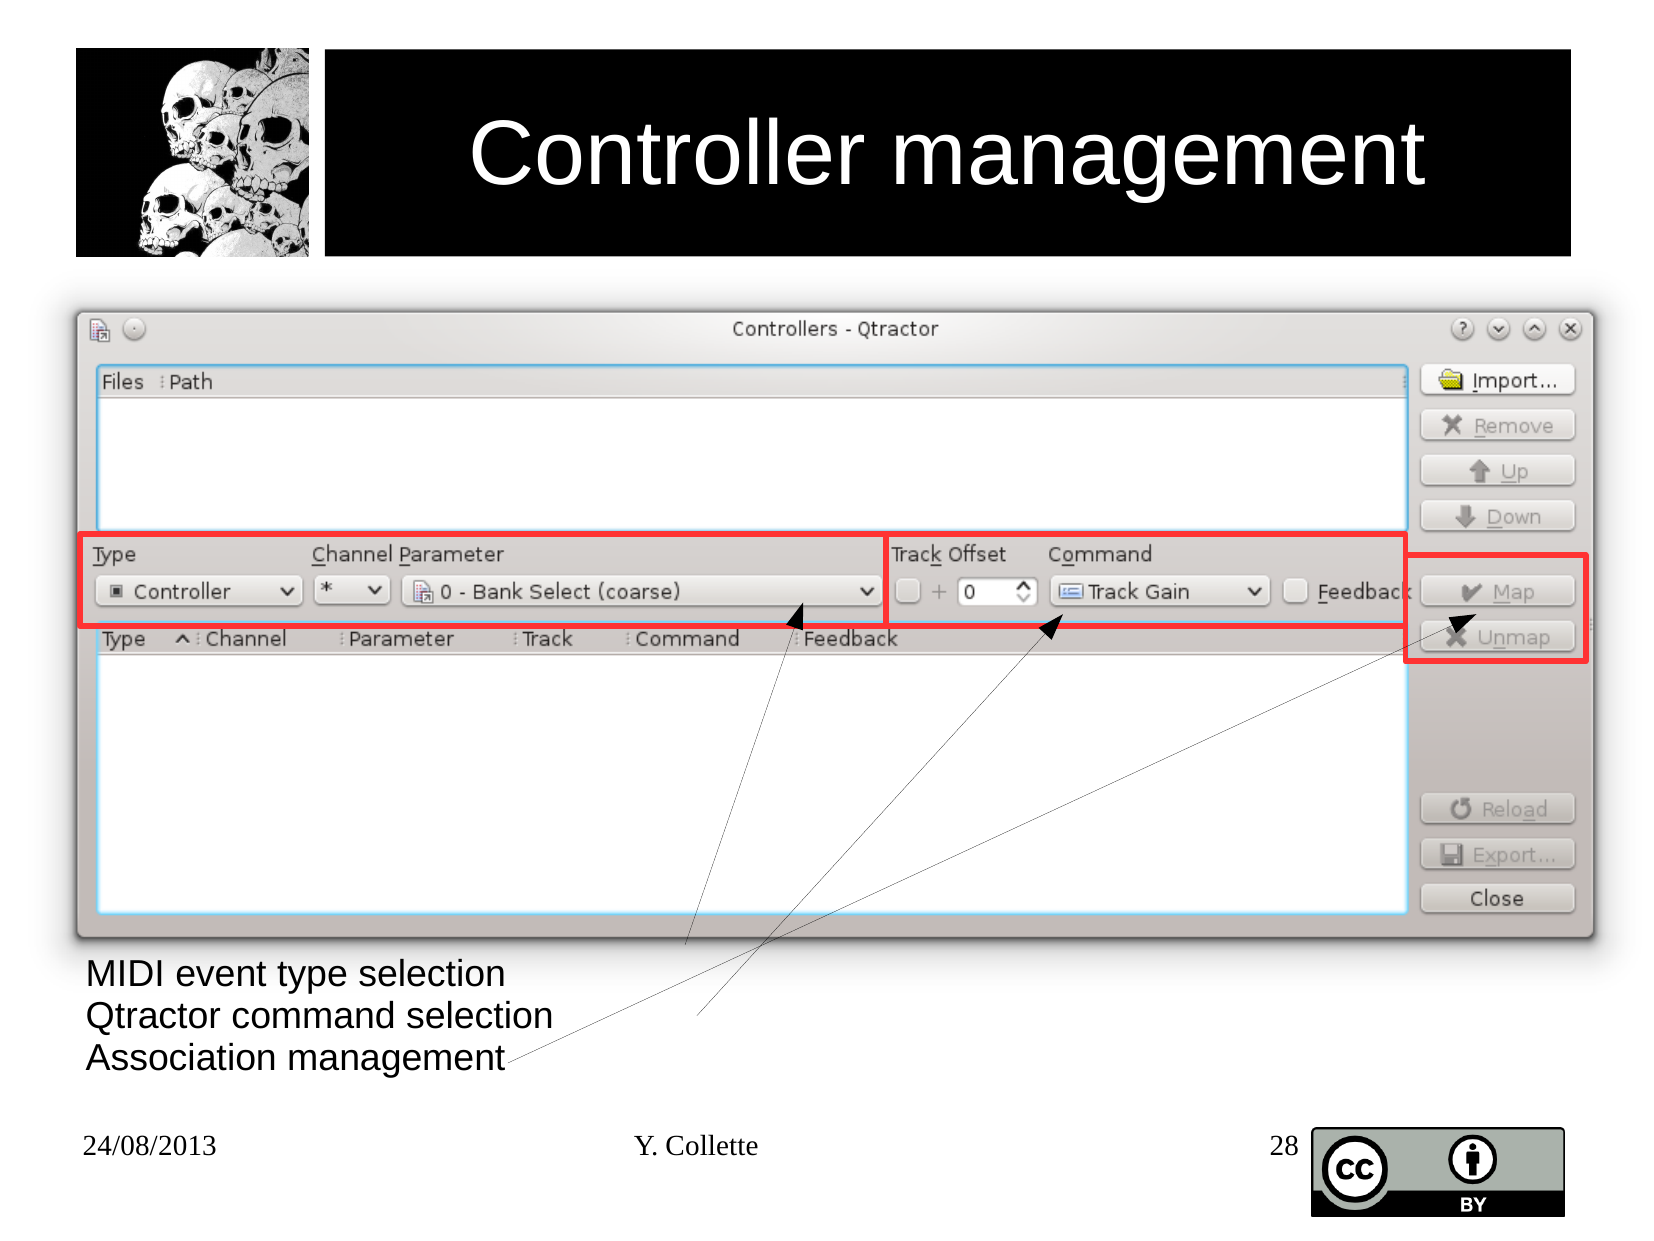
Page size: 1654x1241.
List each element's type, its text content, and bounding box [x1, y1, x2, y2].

picture [889, 537, 1403, 623]
picture [686, 629, 1044, 944]
picture [83, 537, 883, 623]
title Controller management [324, 49, 1571, 250]
text_box MIDI event type selection Qtractor command selection Association management [70, 944, 1536, 1086]
picture [765, 629, 1403, 943]
picture [1408, 558, 1583, 658]
picture [1311, 1127, 1565, 1217]
picture [15, 48, 1654, 1000]
